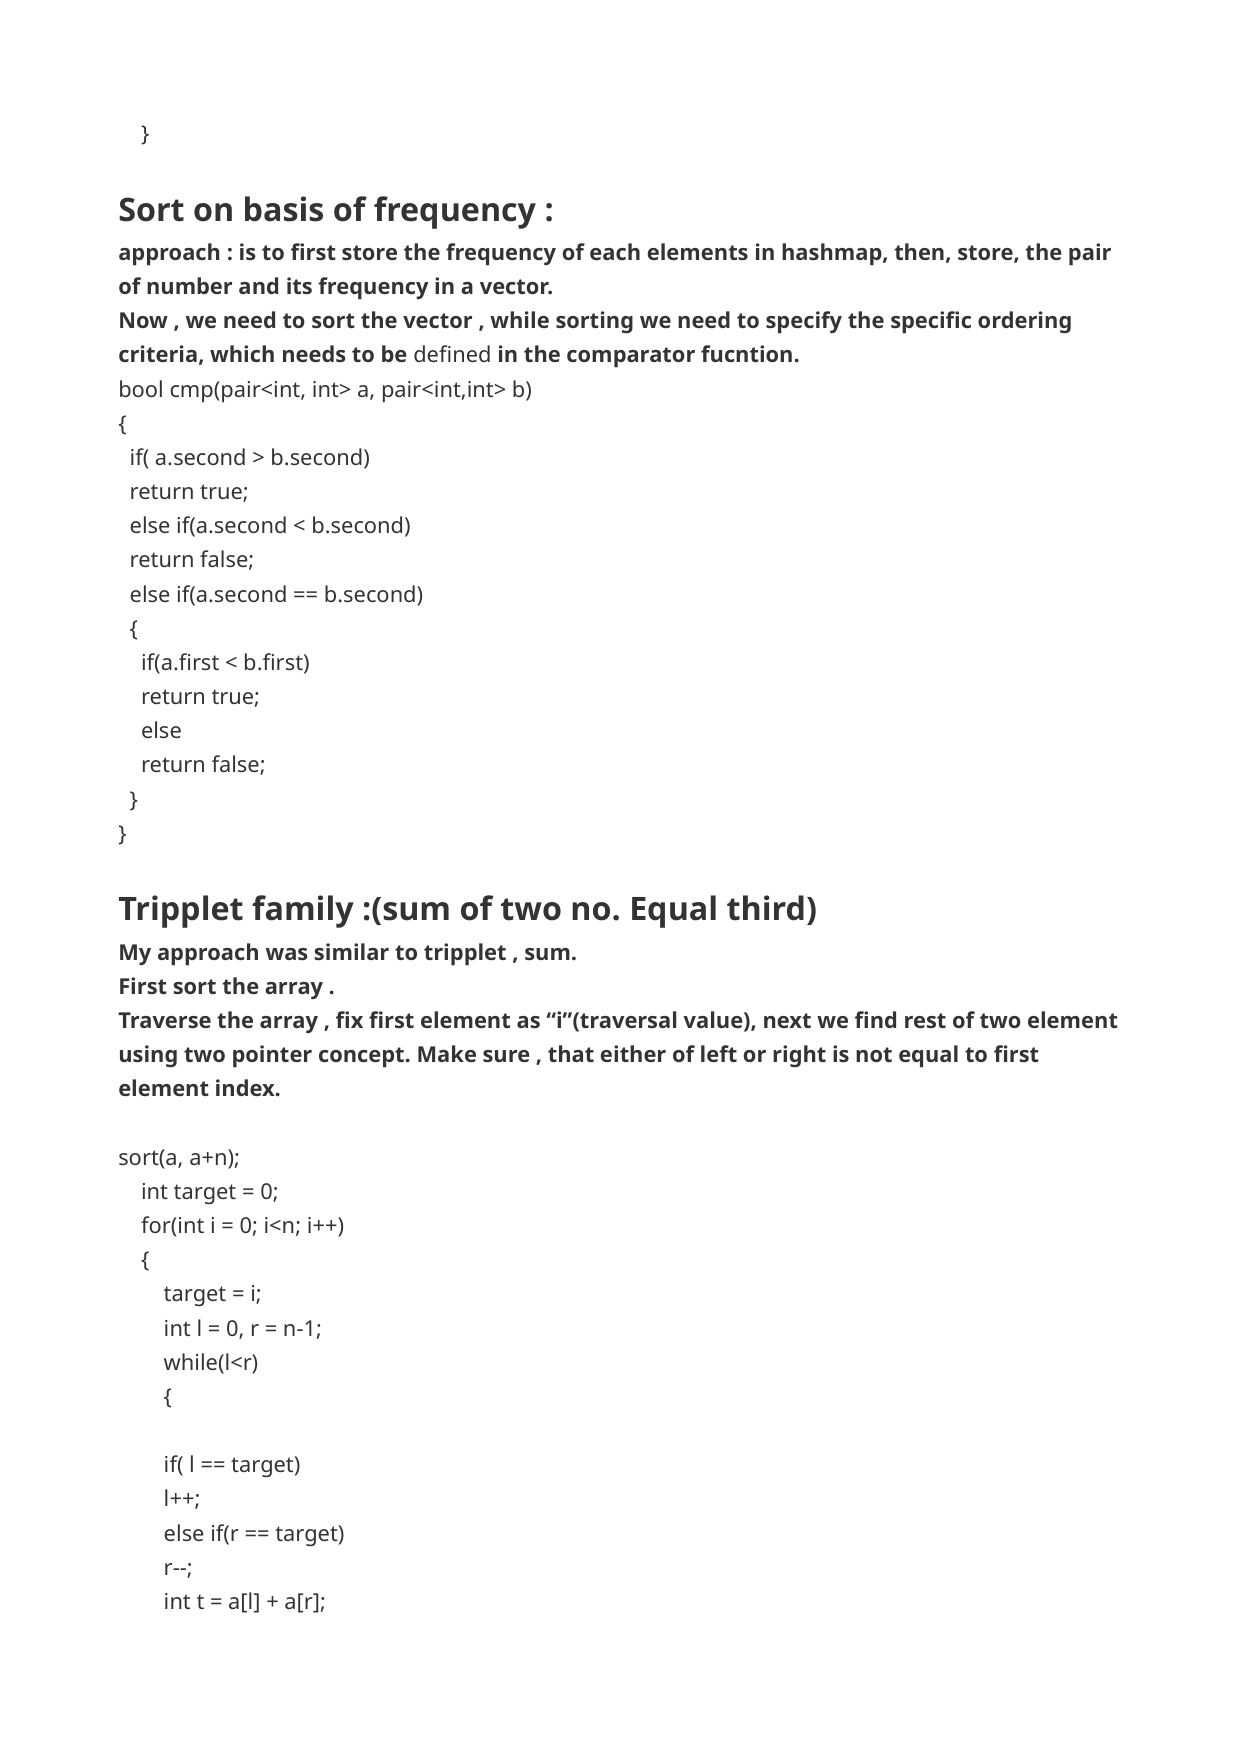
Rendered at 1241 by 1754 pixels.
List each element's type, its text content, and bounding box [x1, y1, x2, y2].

text else if(a.second == b.second) [118, 579, 1122, 608]
text int target = 0; [118, 1176, 1122, 1206]
text target = i; [118, 1278, 1122, 1308]
text { [118, 1244, 1122, 1274]
text return true; [118, 476, 1122, 506]
text My approach was similar to tripplet , sum. [118, 937, 1122, 966]
text if( a.second > b.second) [118, 442, 1122, 472]
text } [118, 118, 1122, 148]
text { [118, 613, 1122, 643]
text else if(r == target) [118, 1517, 1122, 1547]
text { [118, 1381, 1122, 1411]
text bool cmp(pair<int, int> a, pair<int,int> b) [118, 374, 1122, 403]
text if( l == target) [118, 1449, 1122, 1479]
text approach : is to first store the frequency of each elements in hashmap, then, store, the pair of number and its frequency in a vector. [118, 237, 1122, 301]
text for(int i = 0; i<n; i++) [118, 1210, 1122, 1240]
text First sort the array . [118, 971, 1122, 1001]
text sort(a, a+n); [118, 1142, 1122, 1171]
text while(l<r) [118, 1347, 1122, 1376]
text if(a.first < b.first) [118, 647, 1122, 677]
text { [118, 408, 1122, 438]
text } [118, 818, 1122, 848]
text else if(a.second < b.second) [118, 510, 1122, 540]
text } [118, 784, 1122, 813]
text return false; [118, 544, 1122, 574]
text Now , we need to sort the vector , while sorting we need to specify the specific ordering criteria, which needs to be defined in the comparator fucntion. [118, 305, 1122, 369]
text Sort on basis of frequency : [118, 186, 1122, 230]
text return true; [118, 681, 1122, 711]
text Traverse the array , fix first element as “i”(traversal value), next we find rest of two element using two pointer concept. Make sure , that either of left or right is not equal to first element index. [118, 1005, 1122, 1103]
text int t = a[l] + a[r]; [118, 1586, 1122, 1616]
text else [118, 715, 1122, 745]
text r--; [118, 1552, 1122, 1581]
text l++; [118, 1483, 1122, 1513]
text Tripplet family :(sum of two no. Equal third) [118, 886, 1122, 930]
text int l = 0, r = n-1; [118, 1312, 1122, 1342]
text return false; [118, 749, 1122, 779]
